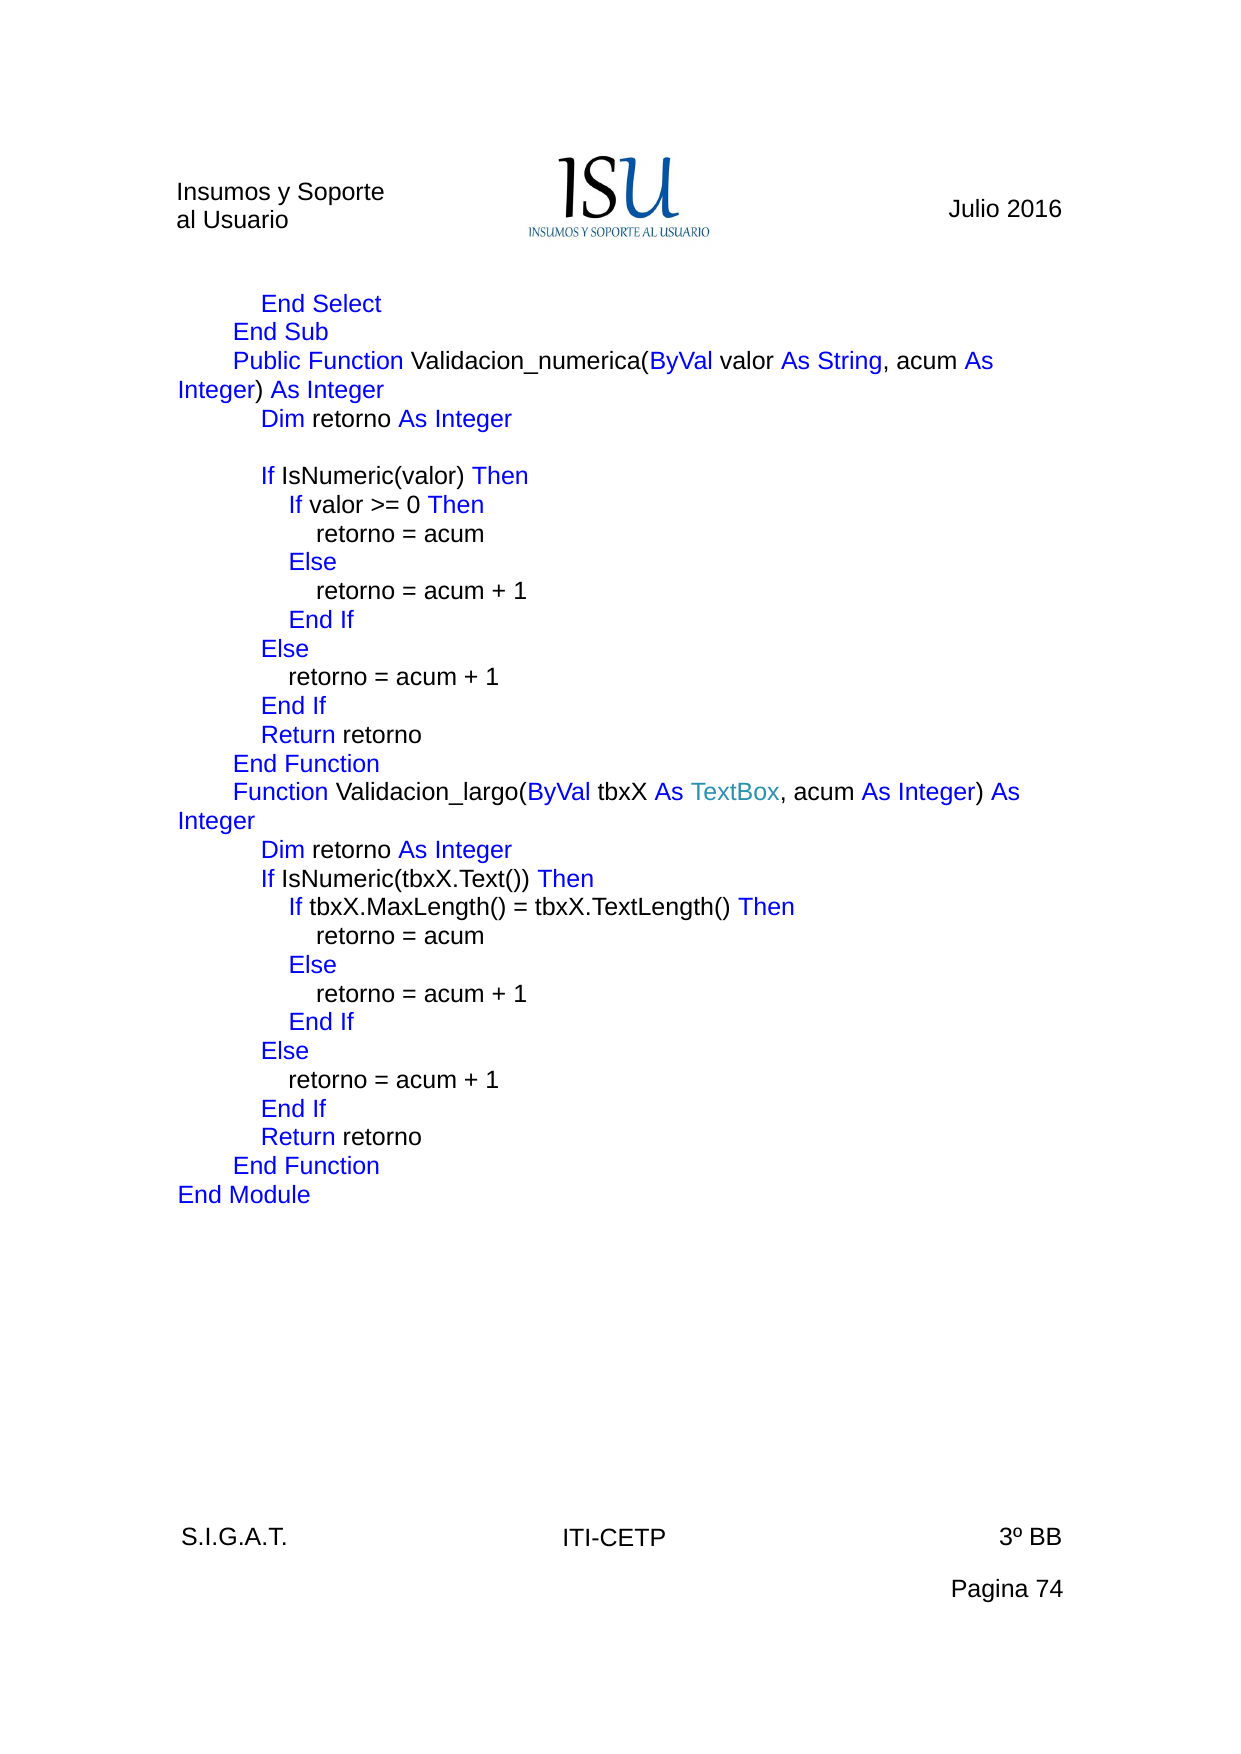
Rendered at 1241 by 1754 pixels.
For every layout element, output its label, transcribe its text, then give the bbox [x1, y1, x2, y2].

text Return retorno [177, 720, 1063, 748]
text retorno = acum + 1 [177, 662, 1063, 691]
text retorno = acum + 1 [177, 1065, 1063, 1093]
text Function Validacion_largo(ByVal tbxX As TextBox, acum As Integer) As Integer [177, 777, 1063, 835]
text Return retorno [177, 1122, 1063, 1151]
text retorno = acum + 1 [177, 576, 1063, 605]
text Else [177, 547, 1063, 576]
text End Sub [177, 317, 1063, 346]
text Dim retorno As Integer [177, 835, 1063, 863]
text End If [177, 1093, 1063, 1122]
text End If [177, 691, 1063, 720]
text End Function [177, 748, 1063, 777]
text If IsNumeric(tbxX.Text()) Then [177, 863, 1063, 892]
text End Function [177, 1151, 1063, 1180]
text End If [177, 605, 1063, 633]
text retorno = acum [177, 518, 1063, 547]
text If IsNumeric(valor) Then [177, 461, 1063, 490]
text retorno = acum [177, 921, 1063, 950]
text retorno = acum + 1 [177, 978, 1063, 1007]
text Public Function Validacion_numerica(ByVal valor As String, acum As Integer) As Integer [177, 346, 1063, 403]
text Else [177, 633, 1063, 662]
text If tbxX.MaxLength() = tbxX.TextLength() Then [177, 892, 1063, 921]
text End Select [177, 288, 1063, 317]
text Dim retorno As Integer [177, 403, 1063, 432]
text Else [177, 950, 1063, 978]
text End Module [177, 1180, 1063, 1208]
text Else [177, 1036, 1063, 1065]
text End If [177, 1007, 1063, 1036]
picture [517, 138, 723, 252]
text If valor >= 0 Then [177, 490, 1063, 518]
